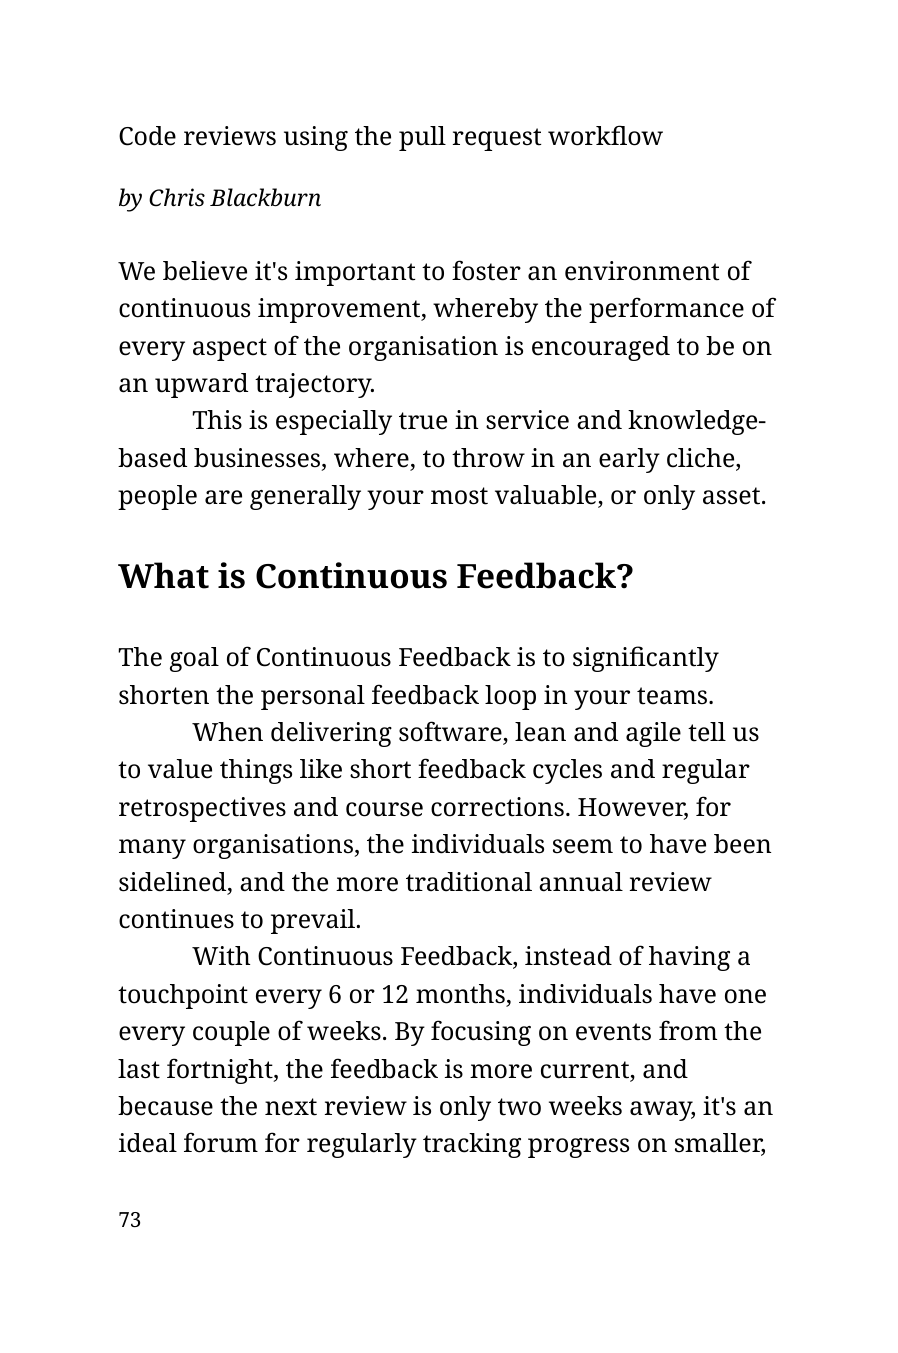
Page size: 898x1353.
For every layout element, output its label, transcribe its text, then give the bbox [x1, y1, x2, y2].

text by Chris Blackburn [118, 182, 779, 213]
subtitle What is Continuous Feedback? [118, 553, 779, 598]
text The goal of Continuous Feedback is to significantly shorten the personal feedback loop in your teams. [118, 640, 779, 711]
text This is especially true in service and knowledge-based businesses, where, to throw in an early cliche, people are generally your most valuable, or only asset. [118, 403, 779, 512]
text With Continuous Feedback, instead of having a touchpoint every 6 or 12 months, individuals have one every couple of weeks. By focusing on events from the last fortnight, the feedback is more current, and because the next review is only two weeks away, it's an ideal forum for regularly tracking progress on smaller, [118, 939, 779, 1160]
text We believe it's important to foster an environment of continuous improvement, whereby the performance of every aspect of the organisation is encouraged to be on an upward trajectory. [118, 253, 779, 400]
text When delivering software, lean and agile tell us to value things like short feedback cycles and regular retrospectives and course corrections. However, for many organisations, the individuals seem to have been sidelined, and the more traditional annual review continues to prevail. [118, 715, 779, 936]
